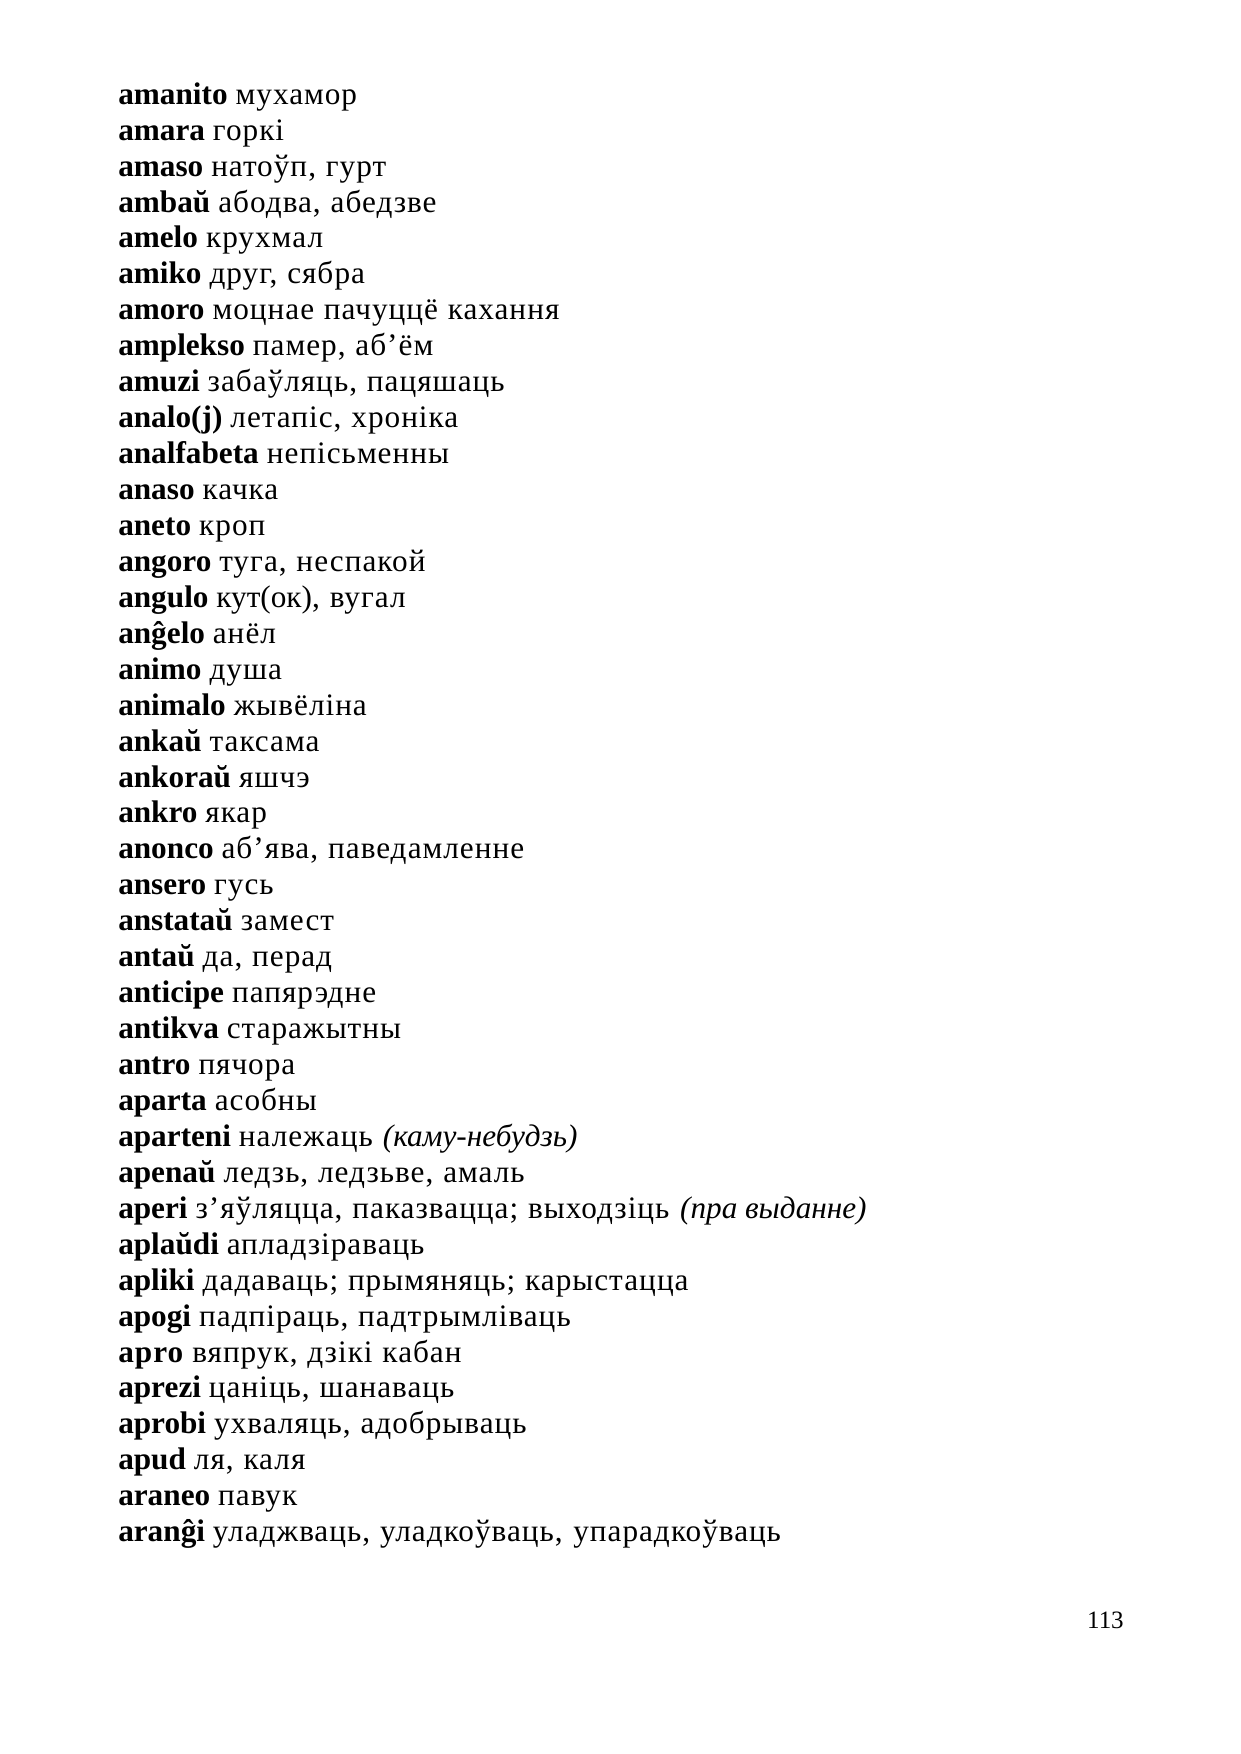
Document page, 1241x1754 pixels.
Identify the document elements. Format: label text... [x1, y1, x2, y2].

text amplekso памер, аб’ём [118, 327, 1123, 362]
text anaso качка [118, 470, 1123, 506]
text amara горкі [118, 111, 1123, 147]
text anticipe папярэдне [118, 973, 1123, 1009]
text analfabeta непісьменны [118, 434, 1123, 470]
text amiko друг, сябра [118, 255, 1123, 291]
text amanito мухамор [118, 75, 1123, 111]
text anstataŭ замест [118, 902, 1123, 937]
text animalo жывёліна [118, 686, 1123, 722]
text apogi падпіраць, падтрымліваць [118, 1297, 1123, 1333]
text amelo крухмал [118, 219, 1123, 255]
text ankaŭ таксама [118, 722, 1123, 758]
text aprobi ухваляць, адобрываць [118, 1405, 1123, 1441]
text aparteni належаць (каму-небудзь) [118, 1117, 1123, 1153]
text apro вяпрук, дзікі кабан [118, 1333, 1123, 1369]
text animo душа [118, 650, 1123, 686]
text amuzi забаўляць, пацяшаць [118, 362, 1123, 398]
text ankoraŭ яшчэ [118, 758, 1123, 794]
text ambaŭ абодва, абедзве [118, 183, 1123, 219]
text antro пячора [118, 1045, 1123, 1081]
text anonco аб’ява, паведамленне [118, 830, 1123, 866]
text apenaŭ ледзь, ледзьве, амаль [118, 1153, 1123, 1189]
text amaso натоўп, гурт [118, 147, 1123, 183]
text aperi з’яўляцца, паказвацца; выходзіць (пра выданне) [118, 1189, 1123, 1225]
text apud ля, каля [118, 1441, 1123, 1477]
text aranĝi уладжваць, уладкоўваць, упарадкоўваць [118, 1512, 1123, 1548]
text angoro туга, неспакой [118, 542, 1123, 578]
text aparta асобны [118, 1081, 1123, 1117]
text analo(j) летапіс, хроніка [118, 398, 1123, 434]
text ankro якар [118, 794, 1123, 830]
text amoro моцнае пачуццё кахання [118, 291, 1123, 327]
text anĝelo анёл [118, 614, 1123, 650]
text aprezi цаніць, шанаваць [118, 1369, 1123, 1405]
text aneto кроп [118, 506, 1123, 542]
text ansero гусь [118, 866, 1123, 902]
text angulo кут(ок), вугал [118, 578, 1123, 614]
text antaŭ да, перад [118, 937, 1123, 973]
text antikva старажытны [118, 1009, 1123, 1045]
text aplaŭdi апладзіраваць [118, 1225, 1123, 1261]
text araneo павук [118, 1477, 1123, 1512]
text apliki дадаваць; прымяняць; карыстацца [118, 1261, 1123, 1297]
